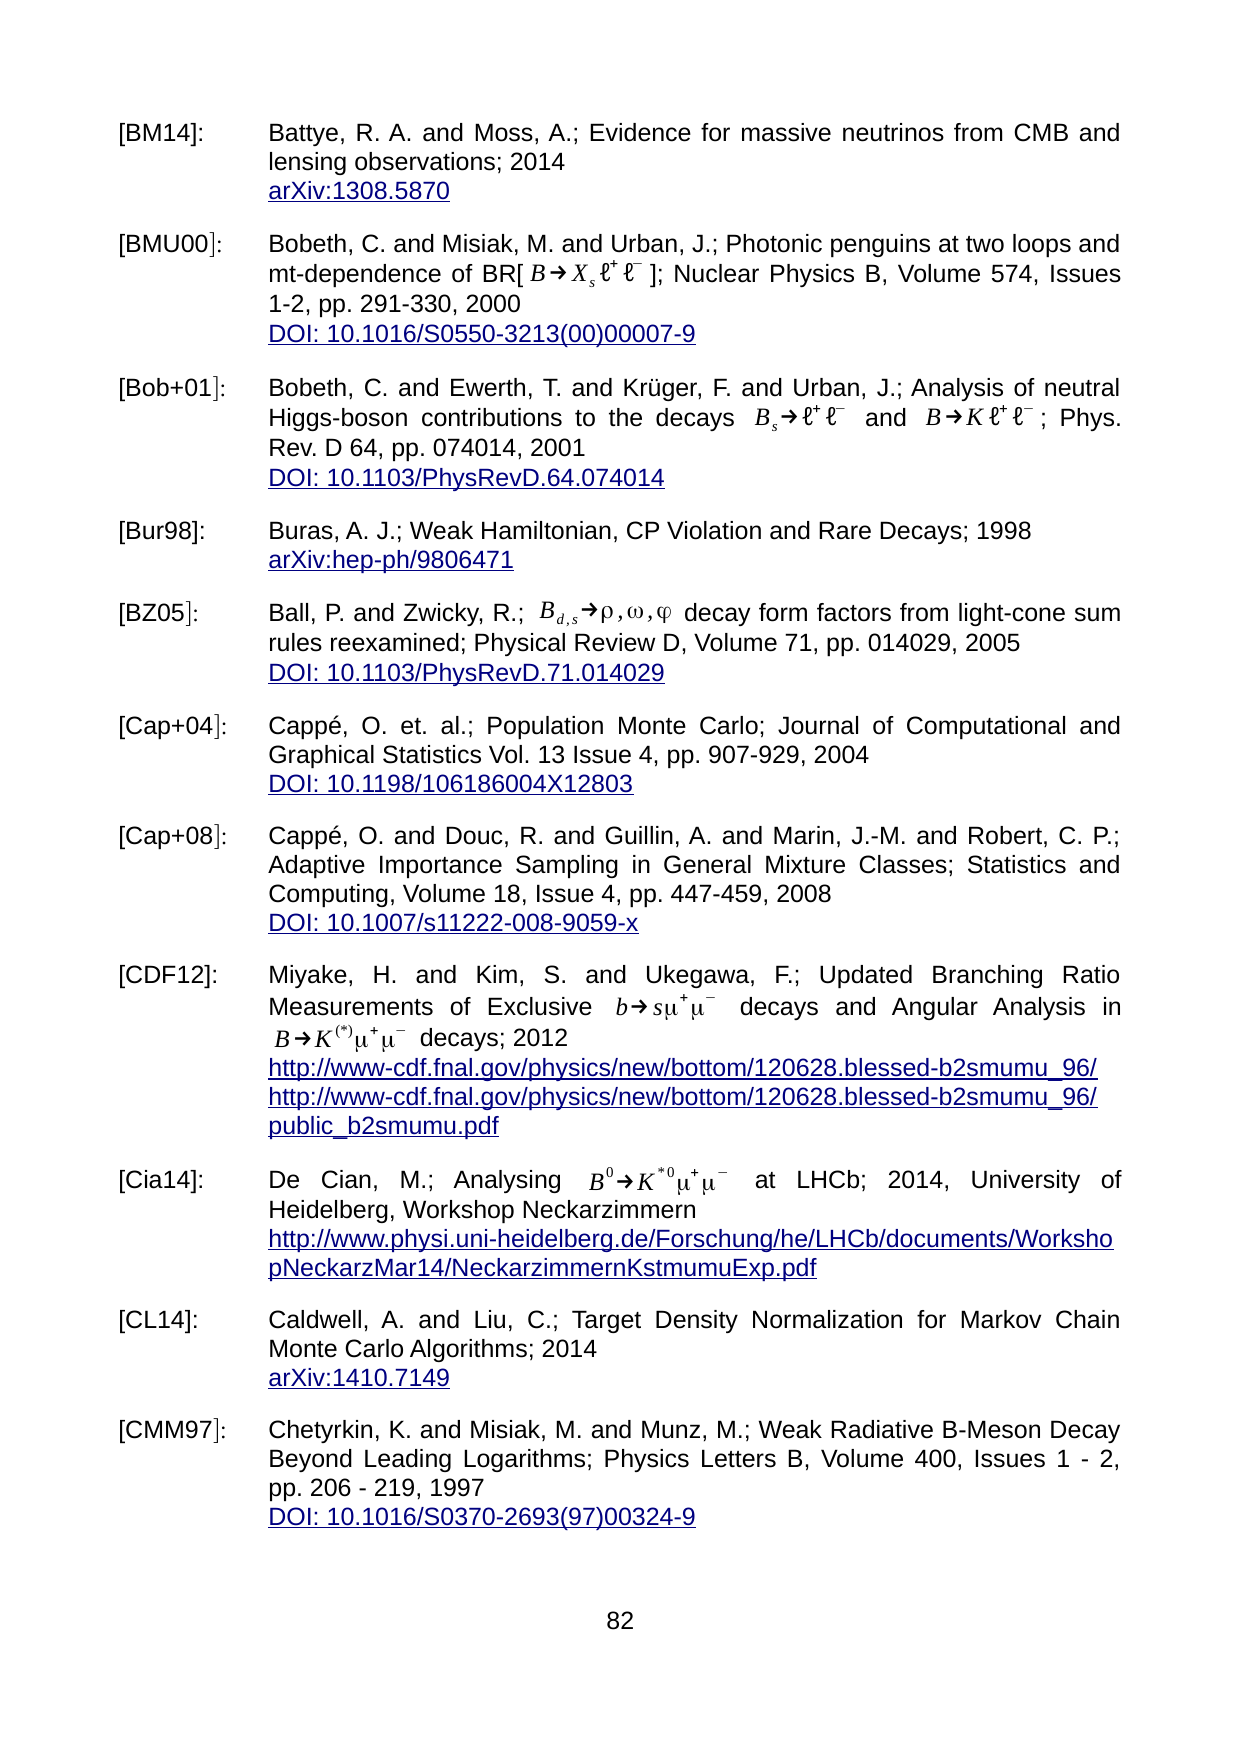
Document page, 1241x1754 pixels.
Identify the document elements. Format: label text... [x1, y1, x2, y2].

text [BZ05]: Ball, P. and Zwicky, R.; decay form factors from light-cone sum rules reexamined; Physical Review D, Volume 71, pp. 014029, 2005 DOI: 10.1103/PhysRevD.71.014029 [118, 597, 1122, 688]
text [BMU00]: Bobeth, C. and Misiak, M. and Urban, J.; Photonic penguins at two loops and mt-dependence of BR[]; Nuclear Physics B, Volume 574, Issues 1‑2, pp. 291-330, 2000 DOI: 10.1016/S0550-3213(00)00007-9 [118, 228, 1122, 348]
text [Cia14]: De Cian, M.; Analysing at LHCb; 2014, University of Heidelberg, Workshop Neckarzimmern http://www.physi.uni-heidelberg.de/Forschung/he/LHCb/documents/WorkshopNeckarzMar14/NeckarzimmernKstmumuExp.pdf [118, 1163, 1122, 1282]
text [Cap+08]: Cappé, O. and Douc, R. and Guillin, A. and Marin, J.-M. and Robert, C. P.; Adaptive Importance Sampling in General Mixture Classes; Statistics and Computing, Volume 18, Issue 4, pp. 447-459, 2008 DOI: 10.1007/s11222-008-9059-x [118, 821, 1122, 936]
text [Cap+04]: Cappé, O. et. al.; Population Monte Carlo; Journal of Computational and Graphical Statistics Vol. 13 Issue 4, pp. 907-929, 2004 DOI: 10.1198/106186004X12803 [118, 711, 1122, 798]
text [CMM97]: Chetyrkin, K. and Misiak, M. and Munz, M.; Weak Radiative B-Meson Decay Beyond Leading Logarithms; Physics Letters B, Volume 400, Issues 1 - 2, pp. 206 - 219, 1997 DOI: 10.1016/S0370-2693(97)00324-9 [118, 1415, 1122, 1530]
text [Bur98]: Buras, A. J.; Weak Hamiltonian, CP Violation and Rare Decays; 1998 arXiv:hep-ph/9806471 [118, 516, 1122, 574]
text [CL14]: Caldwell, A. and Liu, C.; Target Density Normalization for Markov Chain Monte Carlo Algorithms; 2014 arXiv:1410.7149 [118, 1305, 1122, 1392]
text [Bob+01]: Bobeth, C. and Ewerth, T. and Krüger, F. and Urban, J.; Analysis of neutral Higgs-boson contributions to the decays and ; Phys. Rev. D 64, pp. 074014, 2001 DOI: 10.1103/PhysRevD.64.074014 [118, 372, 1122, 492]
text [CDF12]: Miyake, H. and Kim, S. and Ukegawa, F.; Updated Branching Ratio Measurements of Exclusive decays and Angular Analysis in decays; 2012 http://www-cdf.fnal.gov/physics/new/bottom/120628.blessed-b2smumu_96/ http://www-cdf.fnal.gov/physics/new/bottom/120628.blessed-b2smumu_96/public_b2smumu.pdf [118, 960, 1122, 1139]
text [BM14]: Battye, R. A. and Moss, A.; Evidence for massive neutrinos from CMB and lensing observations; 2014 arXiv:1308.5870 [118, 118, 1122, 204]
